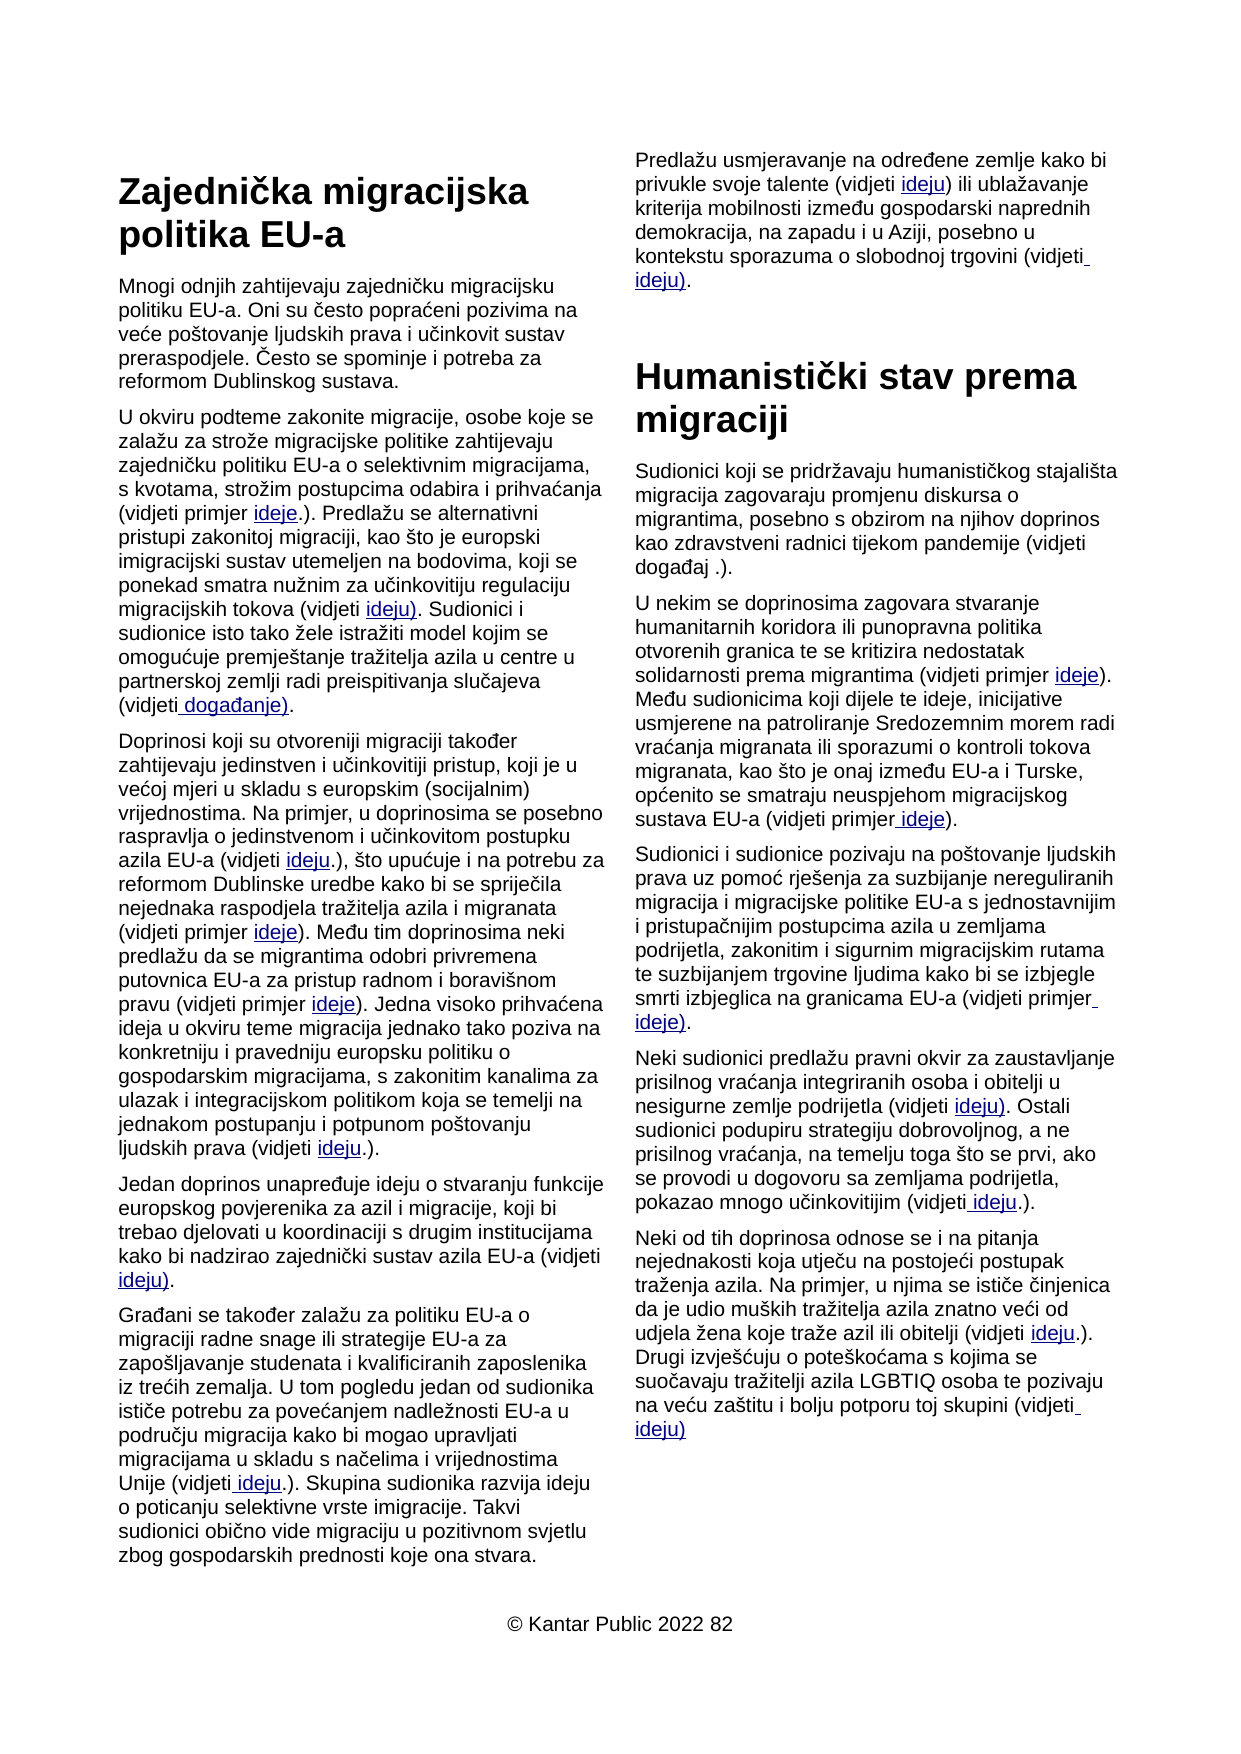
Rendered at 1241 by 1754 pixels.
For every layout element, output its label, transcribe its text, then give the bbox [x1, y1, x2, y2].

text U nekim se doprinosima zagovara stvaranje humanitarnih koridora ili punopravna politika otvorenih granica te se kritizira nedostatak solidarnosti prema migrantima (vidjeti primjer ideje). Među sudionicima koji dijele te ideje, inicijative usmjerene na patroliranje Sredozemnim morem radi vraćanja migranata ili sporazumi o kontroli tokova migranata, kao što je onaj između EU-a i Turske, općenito se smatraju neuspjehom migracijskog sustava EU-a (vidjeti primjer ideje). [635, 591, 1122, 830]
text Sudionici koji se pridržavaju humanističkog stajališta migracija zagovaraju promjenu diskursa o migrantima, posebno s obzirom na njihov doprinos kao zdravstveni radnici tijekom pandemije (vidjeti događaj .). [635, 459, 1122, 579]
text Neki sudionici predlažu pravni okvir za zaustavljanje prisilnog vraćanja integriranih osoba i obitelji u nesigurne zemlje podrijetla (vidjeti ideju). Ostali sudionici podupiru strategiju dobrovoljnog, a ne prisilnog vraćanja, na temelju toga što se prvi, ako se provodi u dogovoru sa zemljama podrijetla, pokazao mnogo učinkovitijim (vidjeti ideju.). [635, 1046, 1122, 1213]
subtitle Humanistički stav prema migraciji [635, 354, 1122, 441]
text Neki od tih doprinosa odnose se i na pitanja nejednakosti koja utječu na postojeći postupak traženja azila. Na primjer, u njima se ističe činjenica da je udio muških tražitelja azila znatno veći od udjela žena koje traže azil ili obitelji (vidjeti ideju.). Drugi izvješćuju o poteškoćama s kojima se suočavaju tražitelji azila LGBTIQ osoba te pozivaju na veću zaštitu i bolju potporu toj skupini (vidjeti ideju) [635, 1225, 1122, 1441]
text Jedan doprinos unapređuje ideju o stvaranju funkcije europskog povjerenika za azil i migracije, koji bi trebao djelovati u koordinaciji s drugim institucijama kako bi nadzirao zajednički sustav azila EU-a (vidjeti ideju). [118, 1172, 605, 1291]
text Doprinosi koji su otvoreniji migraciji također zahtijevaju jedinstven i učinkovitiji pristup, koji je u većoj mjeri u skladu s europskim (socijalnim) vrijednostima. Na primjer, u doprinosima se posebno raspravlja o jedinstvenom i učinkovitom postupku azila EU-a (vidjeti ideju.), što upućuje i na potrebu za reformom Dublinske uredbe kako bi se spriječila nejednaka raspodjela tražitelja azila i migranata (vidjeti primjer ideje). Među tim doprinosima neki predlažu da se migrantima odobri privremena putovnica EU-a za pristup radnom i boravišnom pravu (vidjeti primjer ideje). Jedna visoko prihvaćena ideja u okviru teme migracija jednako tako poziva na konkretniju i pravedniju europsku politiku o gospodarskim migracijama, s zakonitim kanalima za ulazak i integracijskom politikom koja se temelji na jednakom postupanju i potpunom poštovanju ljudskih prava (vidjeti ideju.). [118, 728, 605, 1160]
text Predlažu usmjeravanje na određene zemlje kako bi privukle svoje talente (vidjeti ideju) ili ublažavanje kriterija mobilnosti između gospodarski naprednih demokracija, na zapadu i u Aziji, posebno u kontekstu sporazuma o slobodnoj trgovini (vidjeti ideju). [635, 148, 1122, 292]
text U okviru podteme zakonite migracije, osobe koje se zalažu za strože migracijske politike zahtijevaju zajedničku politiku EU-a o selektivnim migracijama, s kvotama, strožim postupcima odabira i prihvaćanja (vidjeti primjer ideje.). Predlažu se alternativni pristupi zakonitoj migraciji, kao što je europski imigracijski sustav utemeljen na bodovima, koji se ponekad smatra nužnim za učinkovitiju regulaciju migracijskih tokova (vidjeti ideju). Sudionici i sudionice isto tako žele istražiti model kojim se omogućuje premještanje tražitelja azila u centre u partnerskoj zemlji radi preispitivanja slučajeva (vidjeti događanje). [118, 405, 605, 717]
text Građani se također zalažu za politiku EU-a o migraciji radne snage ili strategije EU-a za zapošljavanje studenata i kvalificiranih zaposlenika iz trećih zemalja. U tom pogledu jedan od sudionika ističe potrebu za povećanjem nadležnosti EU-a u području migracija kako bi mogao upravljati migracijama u skladu s načelima i vrijednostima Unije (vidjeti ideju.). Skupina sudionika razvija ideju o poticanju selektivne vrste imigracije. Takvi sudionici obično vide migraciju u pozitivnom svjetlu zbog gospodarskih prednosti koje ona stvara. [118, 1303, 605, 1567]
text Sudionici i sudionice pozivaju na poštovanje ljudskih prava uz pomoć rješenja za suzbijanje nereguliranih migracija i migracijske politike EU-a s jednostavnijim i pristupačnijim postupcima azila u zemljama podrijetla, zakonitim i sigurnim migracijskim rutama te suzbijanjem trgovine ljudima kako bi se izbjegle smrti izbjeglica na granicama EU-a (vidjeti primjer ideje). [635, 842, 1122, 1034]
subtitle Zajednička migracijska politika EU-a [118, 169, 605, 255]
text Mnogi odnjih zahtijevaju zajedničku migracijsku politiku EU-a. Oni su često popraćeni pozivima na veće poštovanje ljudskih prava i učinkovit sustav preraspodjele. Često se spominje i potreba za reformom Dublinskog sustava. [118, 273, 605, 393]
